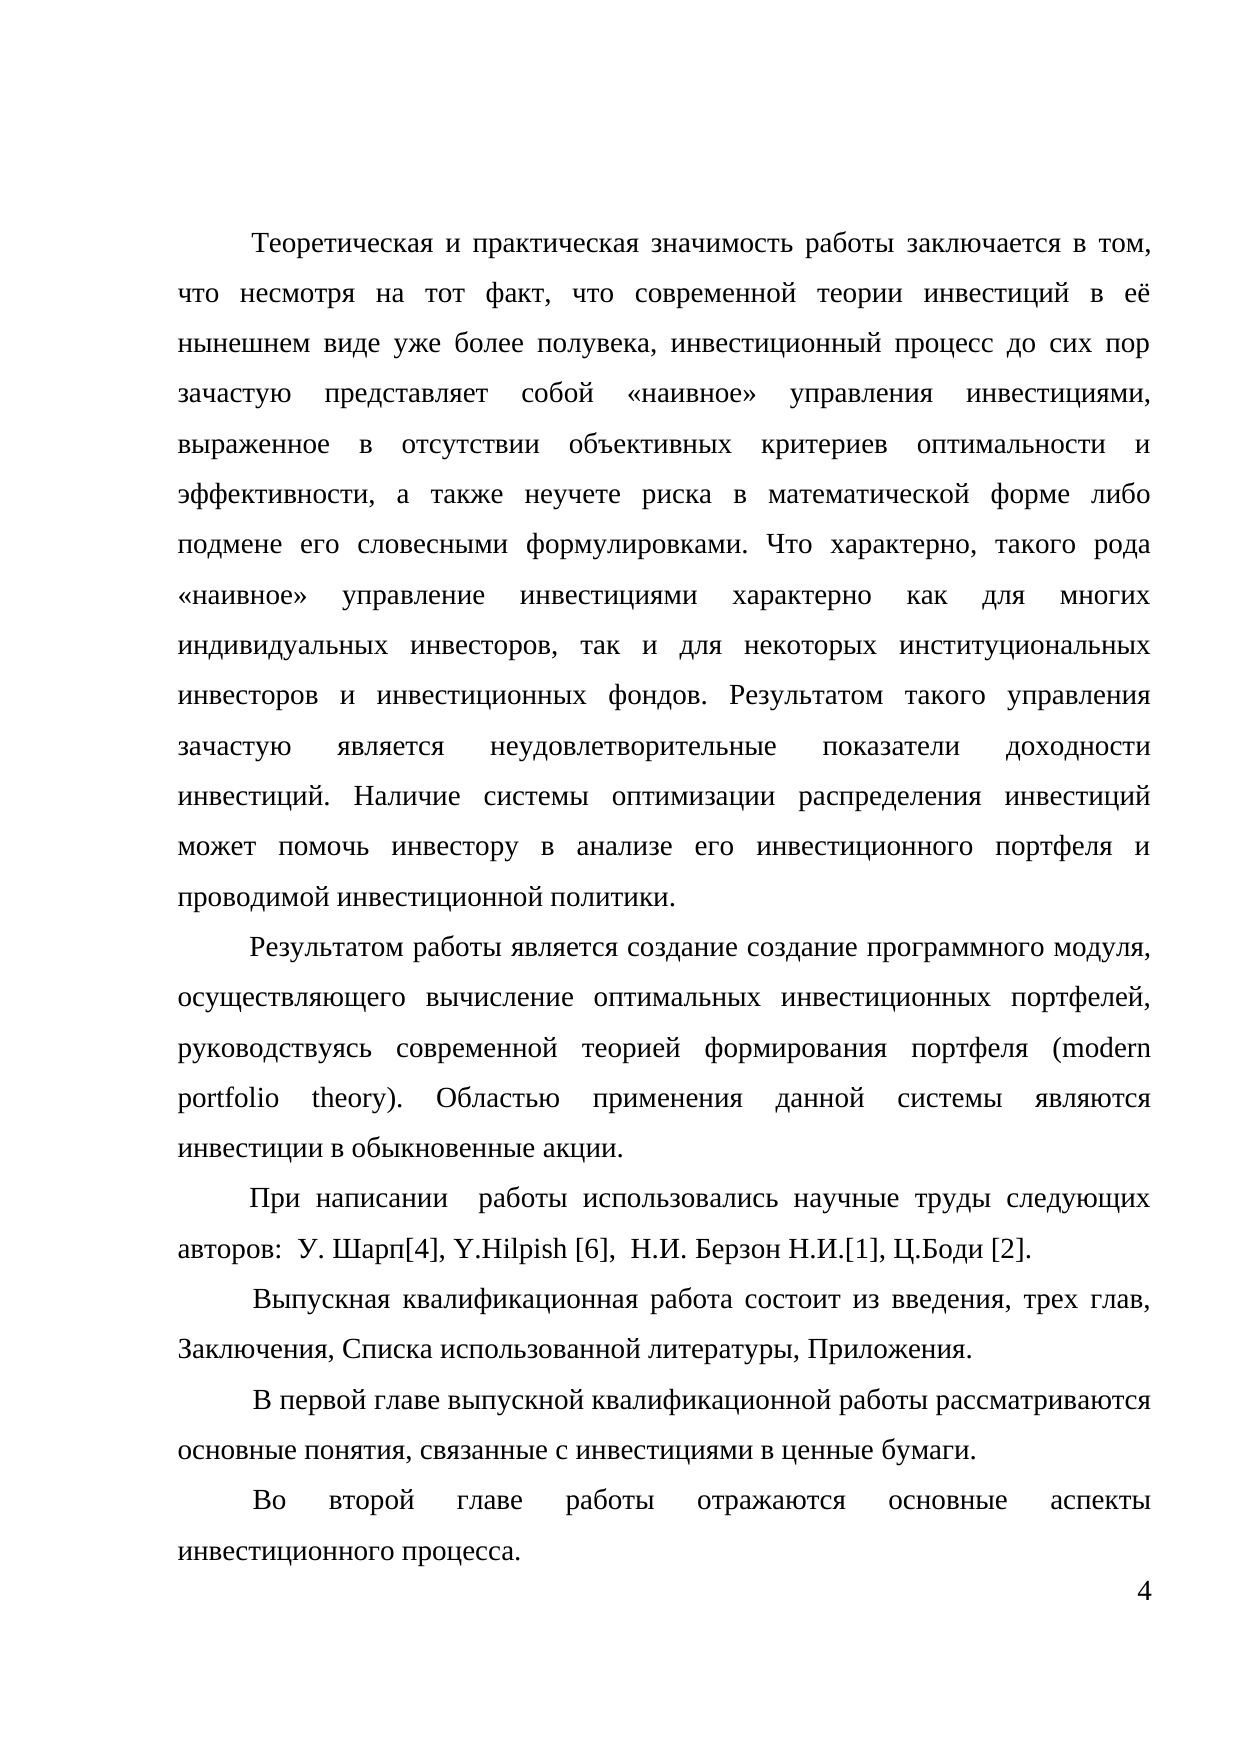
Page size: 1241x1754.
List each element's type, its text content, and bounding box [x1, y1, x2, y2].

text Результатом работы является создание создание программного модуля, осуществляющего вычисление оптимальных инвестиционных портфелей, руководствуясь современной теорией формирования портфеля (modern portfolio theory). Областью применения данной системы являются инвестиции в обыкновенные акции. [177, 929, 1152, 1164]
text В первой главе выпускной квалификационной работы рассматриваются основные понятия, связанные с инвестициями в ценные бумаги. [177, 1382, 1152, 1466]
text Теоретическая и практическая значимость работы заключается в том, что несмотря на тот факт, что современной теории инвестиций в её нынешнем виде уже более полувека, инвестиционный процесс до сих пор зачастую представляет собой «наивное» управления инвестициями, выраженное в отсутствии объективных критериев оптимальности и эффективности, а также неучете риска в математической форме либо подмене его словесными формулировками. Что характерно, такого рода «наивное» управление инвестициями характерно как для многих индивидуальных инвесторов, так и для некоторых институциональных инвесторов и инвестиционных фондов. Результатом такого управления зачастую является неудовлетворительные показатели доходности инвестиций. Наличие системы оптимизации распределения инвестиций может помочь инвестору в анализе его инвестиционного портфеля и проводимой инвестиционной политики. [177, 225, 1152, 912]
text Во второй главе работы отражаются основные аспекты инвестиционного процесса. [177, 1482, 1152, 1566]
text Выпускная квалификационная работа состоит из введения, трех глав, Заключения, Списка использованной литературы, Приложения. [177, 1281, 1152, 1365]
text При написании работы использовались научные труды следующих авторов: У. Шарп[4], Y.Hilpish [6], Н.И. Берзон Н.И.[1], Ц.Боди [2]. [177, 1181, 1152, 1264]
